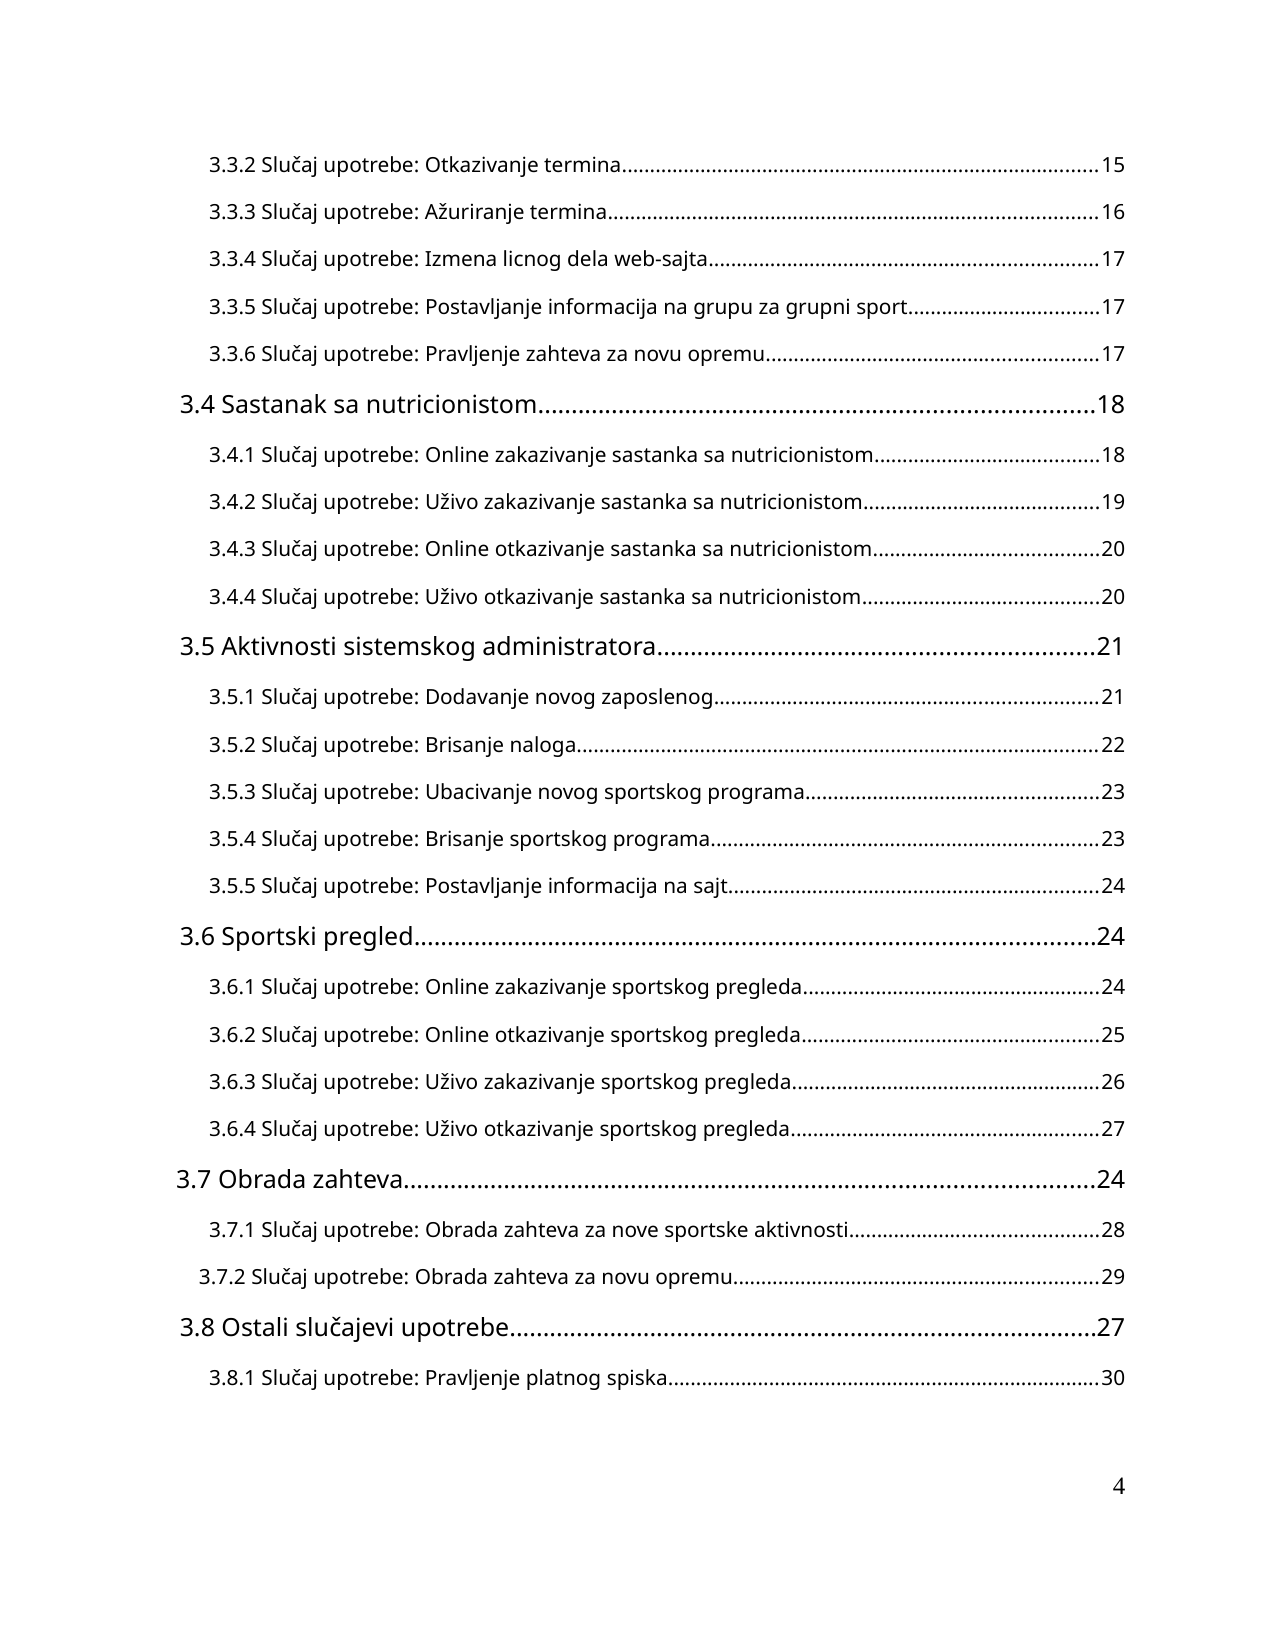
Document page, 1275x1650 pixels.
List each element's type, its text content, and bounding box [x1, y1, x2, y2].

text 3.3.4 Slučaj upotrebe: Izmena licnog dela web-sajta 17 [209, 244, 1125, 273]
text 3.6.1 Slučaj upotrebe: Online zakazivanje sportskog pregleda 24 [209, 972, 1125, 1001]
text 3.5 Aktivnosti sistemskog administratora 21 [179, 629, 1125, 663]
text 3.4.3 Slučaj upotrebe: Online otkazivanje sastanka sa nutricionistom 20 [209, 534, 1125, 563]
text 3.4.4 Slučaj upotrebe: Uživo otkazivanje sastanka sa nutricionistom 20 [209, 582, 1125, 610]
text 3.3.5 Slučaj upotrebe: Postavljanje informacija na grupu za grupni sport 17 [209, 292, 1125, 320]
text 3.6.2 Slučaj upotrebe: Online otkazivanje sportskog pregleda 25 [209, 1020, 1125, 1048]
text 3.5.4 Slučaj upotrebe: Brisanje sportskog programa 23 [209, 824, 1125, 853]
text 3.3.2 Slučaj upotrebe: Otkazivanje termina 15 [209, 150, 1125, 178]
text 3.8.1 Slučaj upotrebe: Pravljenje platnog spiska 30 [209, 1363, 1125, 1391]
text 3.4 Sastanak sa nutricionistom 18 [179, 386, 1125, 421]
text 3.5.2 Slučaj upotrebe: Brisanje naloga 22 [209, 730, 1125, 758]
text 3.6 Sportski pregled 24 [179, 919, 1125, 953]
text 3.7 Obrada zahteva 24 [150, 1162, 1125, 1196]
text 3.4.2 Slučaj upotrebe: Uživo zakazivanje sastanka sa nutricionistom 19 [209, 487, 1125, 516]
text 3.5.1 Slučaj upotrebe: Dodavanje novog zaposlenog 21 [209, 682, 1125, 711]
text 3.5.5 Slučaj upotrebe: Postavljanje informacija na sajt 24 [209, 872, 1125, 900]
text 3.5.3 Slučaj upotrebe: Ubacivanje novog sportskog programa 23 [209, 777, 1125, 806]
text 3.3.3 Slučaj upotrebe: Ažuriranje termina 16 [209, 197, 1125, 226]
text 3.3.6 Slučaj upotrebe: Pravljenje zahteva za novu opremu 17 [209, 339, 1125, 368]
text 3.7.1 Slučaj upotrebe: Obrada zahteva za nove sportske aktivnosti 28 [209, 1215, 1125, 1243]
text 3.4.1 Slučaj upotrebe: Online zakazivanje sastanka sa nutricionistom 18 [209, 440, 1125, 468]
text 3.8 Ostali slučajevi upotrebe 27 [179, 1309, 1125, 1344]
text 3.7.2 Slučaj upotrebe: Obrada zahteva za novu opremu 29 [150, 1262, 1125, 1291]
text 3.6.4 Slučaj upotrebe: Uživo otkazivanje sportskog pregleda 27 [209, 1114, 1125, 1143]
text 3.6.3 Slučaj upotrebe: Uživo zakazivanje sportskog pregleda 26 [209, 1067, 1125, 1095]
